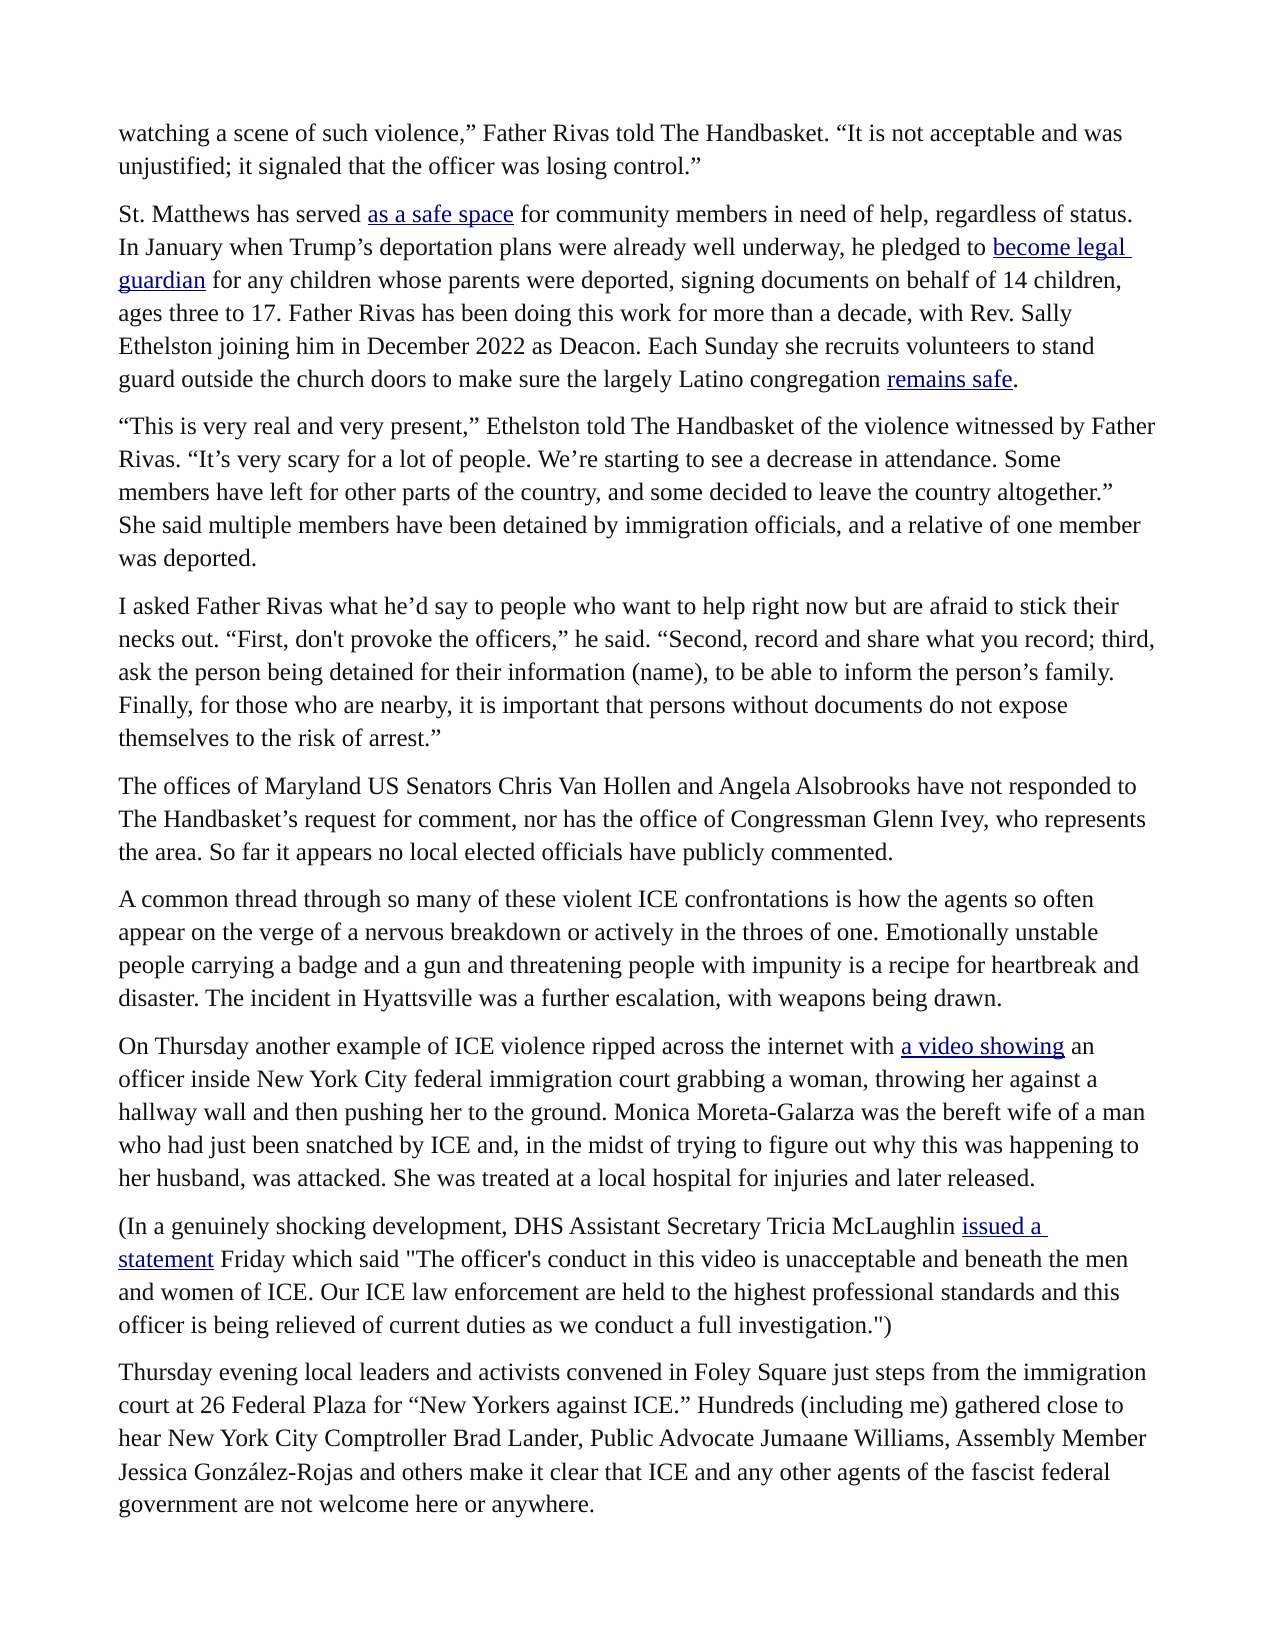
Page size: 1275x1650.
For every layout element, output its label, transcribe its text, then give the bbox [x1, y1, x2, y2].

text The offices of Maryland US Senators Chris Van Hollen and Angela Alsobrooks have not responded to The Handbasket’s request for comment, nor has the office of Congressman Glenn Ivey, who represents the area. So far it appears no local elected officials have publicly commented. [118, 771, 1157, 866]
text (In a genuinely shocking development, DHS Assistant Secretary Tricia McLaughlin issued a statement Friday which said "The officer's conduct in this video is unacceptable and beneath the men and women of ICE. Our ICE law enforcement are held to the highest professional standards and this officer is being relieved of current duties as we conduct a full investigation.") [118, 1211, 1157, 1339]
text A common thread through so many of these violent ICE confrontations is how the agents so often appear on the verge of a nervous breakdown or actively in the throes of one. Emotionally unstable people carrying a badge and a gun and threatening people with impunity is a recipe for heartbreak and disaster. The incident in Hyattsville was a further escalation, with weapons being drawn. [118, 884, 1157, 1012]
text watching a scene of such violence,” Father Rivas told The Handbasket. “It is not acceptable and was unjustified; it signaled that the officer was losing control.” [118, 118, 1157, 180]
text St. Matthews has served as a safe space for community members in need of help, regardless of status. In January when Trump’s deportation plans were already well underway, he pledged to become legal guardian for any children whose parents were deported, signing documents on behalf of 14 children, ages three to 17. Father Rivas has been doing this work for more than a decade, with Rev. Sally Ethelston joining him in December 2022 as Deacon. Each Sunday she recruits volunteers to stand guard outside the church doors to make sure the largely Latino congregation remains safe. [118, 199, 1157, 393]
text I asked Father Rivas what he’d say to people who want to help right now but are afraid to stick their necks out. “First, don't provoke the officers,” he said. “Second, record and share what you record; third, ask the person being detained for their information (name), to be able to inform the person’s family. Finally, for those who are nearby, it is important that persons without documents do not expose themselves to the risk of arrest.” [118, 591, 1157, 752]
text “This is very real and very present,” Ethelston told The Handbasket of the violence witnessed by Father Rivas. “It’s very scary for a lot of people. We’re starting to see a decrease in attendance. Some members have left for other parts of the country, and some decided to leave the country altogether.” She said multiple members have been detained by immigration officials, and a relative of one member was deported. [118, 411, 1157, 572]
text On Thursday another example of ICE violence ripped across the internet with a video showing an officer inside New York City federal immigration court grabbing a woman, throwing her against a hallway wall and then pushing her to the ground. Monica Moreta-Galarza was the bereft wife of a man who had just been snatched by ICE and, in the midst of trying to figure out why this was happening to her husband, was attacked. She was treated at a local hospital for injuries and later released. [118, 1031, 1157, 1192]
text Thursday evening local leaders and activists convened in Foley Square just steps from the immigration court at 26 Federal Plaza for “New Yorkers against ICE.” Hundreds (including me) gathered close to hear New York City Comptroller Brad Lander, Public Advocate Jumaane Williams, Assembly Member Jessica González-Rojas and others make it clear that ICE and any other agents of the fascist federal government are not welcome here or anywhere. [118, 1357, 1157, 1518]
